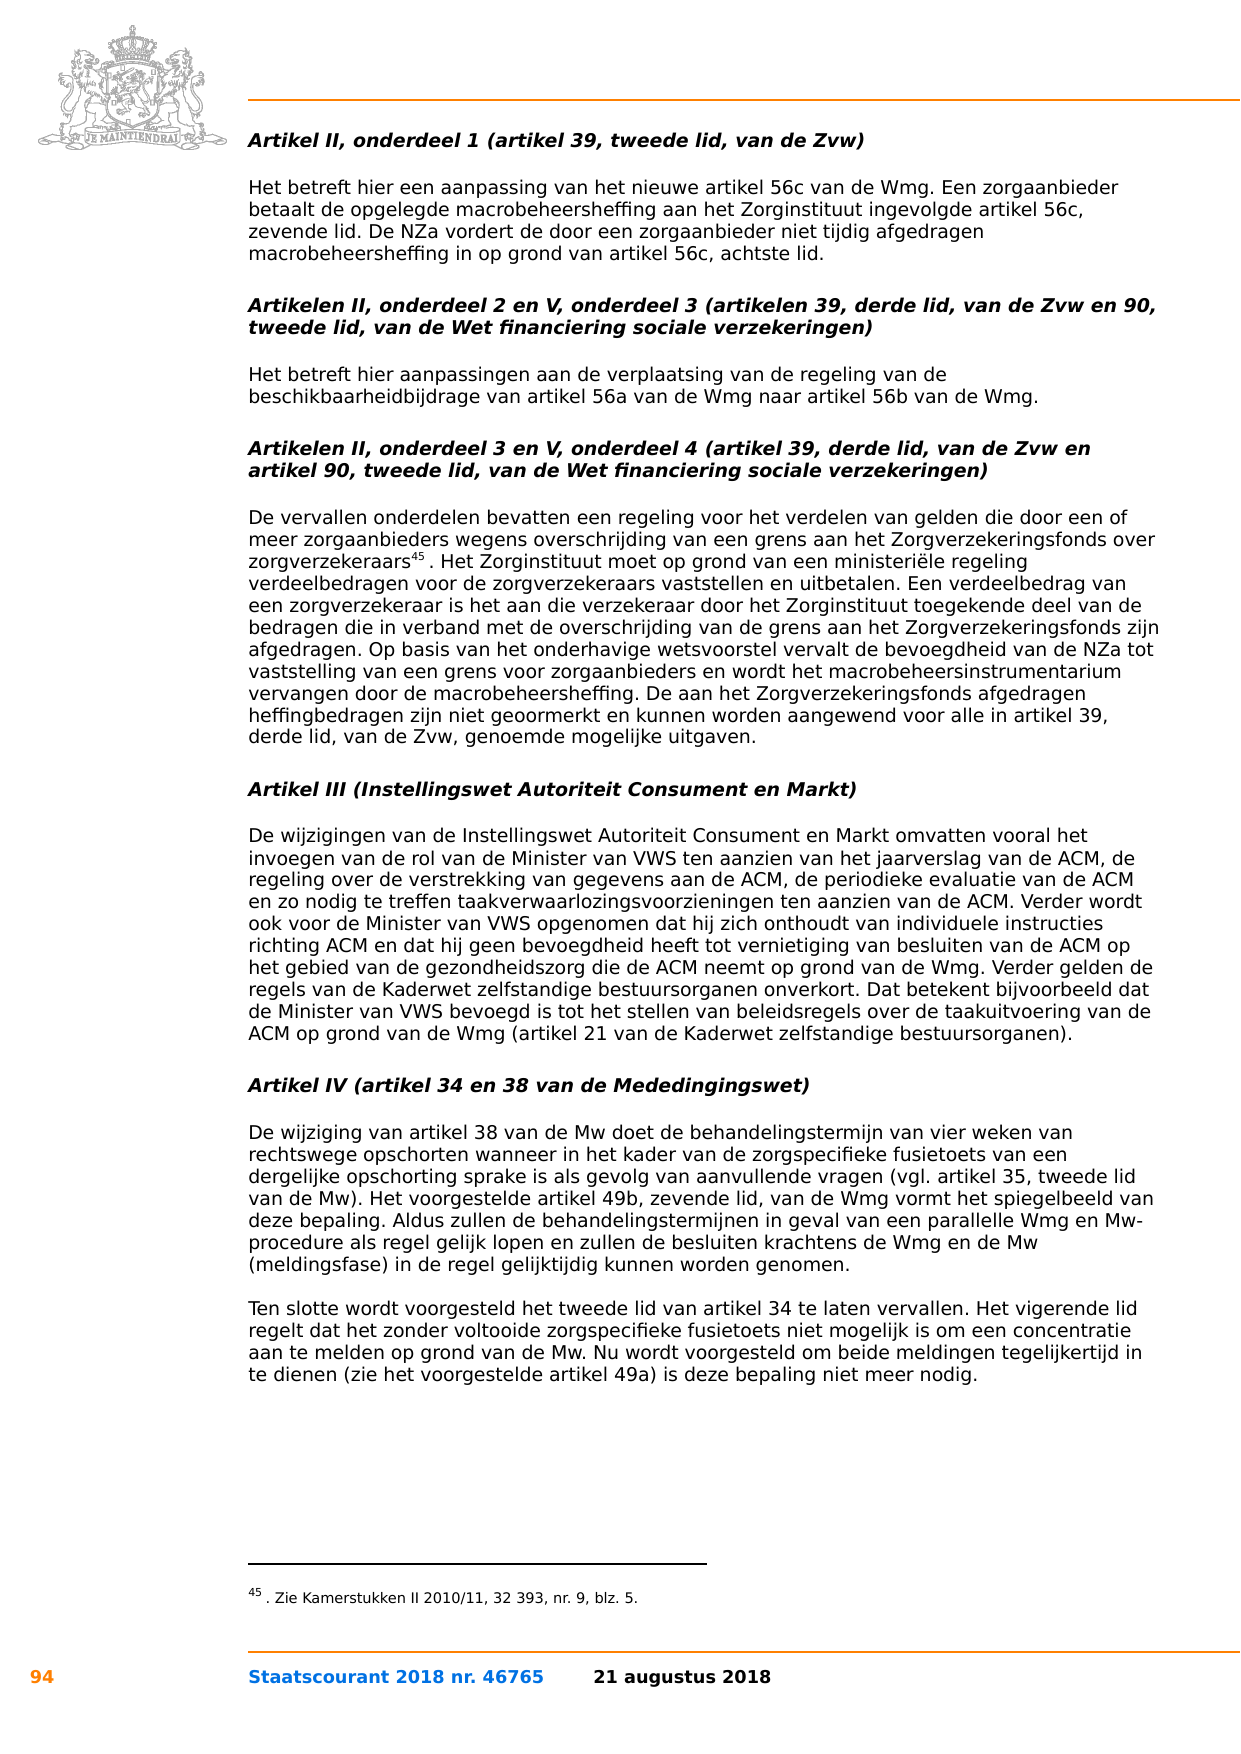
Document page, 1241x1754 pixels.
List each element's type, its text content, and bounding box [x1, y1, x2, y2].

text Ten slotte wordt voorgesteld het tweede lid van artikel 34 te laten vervallen. Het vigerende lid regelt dat het zonder voltooide zorgspecifieke fusietoets niet mogelijk is om een concentratie aan te melden op grond van de Mw. Nu wordt voorgesteld om beide meldingen tegelijkertijd in te dienen (zie het voorgestelde artikel 49a) is deze bepaling niet meer nodig. [248, 1298, 1163, 1386]
subtitle Artikel IV (artikel 34 en 38 van de Mededingingswet) [248, 1075, 1163, 1097]
text De wijzigingen van de Instellingswet Autoriteit Consument en Markt omvatten vooral het invoegen van de rol van de Minister van VWS ten aanzien van het jaarverslag van de ACM, de regeling over de verstrekking van gegevens aan de ACM, de periodieke evaluatie van de ACM en zo nodig te treffen taakverwaarlozingsvoorzieningen ten aanzien van de ACM. Verder wordt ook voor de Minister van VWS opgenomen dat hij zich onthoudt van individuele instructies richting ACM en dat hij geen bevoegdheid heeft tot vernietiging van besluiten van de ACM op het gebied van de gezondheidszorg die de ACM neemt op grond van de Wmg. Verder gelden de regels van de Kaderwet zelfstandige bestuursorganen onverkort. Dat betekent bijvoorbeeld dat de Minister van VWS bevoegd is tot het stellen van beleidsregels over de taakuitvoering van de ACM op grond van de Wmg (artikel 21 van de Kaderwet zelfstandige bestuursorganen). [248, 825, 1163, 1045]
subtitle Artikelen II, onderdeel 3 en V, onderdeel 4 (artikel 39, derde lid, van de Zvw en artikel 90, tweede lid, van de Wet financiering sociale verzekeringen) [248, 438, 1163, 482]
subtitle Artikel II, onderdeel 1 (artikel 39, tweede lid, van de Zvw) [248, 130, 1163, 152]
subtitle Artikelen II, onderdeel 2 en V, onderdeel 3 (artikelen 39, derde lid, van de Zvw en 90, tweede lid, van de Wet financiering sociale verzekeringen) [248, 295, 1163, 339]
text De vervallen onderdelen bevatten een regeling voor het verdelen van gelden die door een of meer zorgaanbieders wegens overschrijding van een grens aan het Zorgverzekeringsfonds over zorgverzekeraars. Het Zorginstituut moet op grond van een ministeriële regeling verdeelbedragen voor de zorgverzekeraars vaststellen en uitbetalen. Een verdeelbedrag van een zorgverzekeraar is het aan die verzekeraar door het Zorginstituut toegekende deel van de bedragen die in verband met de overschrijding van de grens aan het Zorgverzekeringsfonds zijn afgedragen. Op basis van het onderhavige wetsvoorstel vervalt de bevoegdheid van de NZa tot vaststelling van een grens voor zorgaanbieders en wordt het macrobeheersinstrumentarium vervangen door de macrobeheersheffing. De aan het Zorgverzekeringsfonds afgedragen heffingbedragen zijn niet geoormerkt en kunnen worden aangewend voor alle in artikel 39, derde lid, van de Zvw, genoemde mogelijke uitgaven. [248, 507, 1163, 748]
subtitle Artikel III (Instellingswet Autoriteit Consument en Markt) [248, 778, 1163, 800]
text Het betreft hier een aanpassing van het nieuwe artikel 56c van de Wmg. Een zorgaanbieder betaalt de opgelegde macrobeheersheffing aan het Zorginstituut ingevolgde artikel 56c, zevende lid. De NZa vordert de door een zorgaanbieder niet tijdig afgedragen macrobeheersheffing in op grond van artikel 56c, achtste lid. [248, 177, 1163, 265]
picture [38, 25, 227, 150]
text Het betreft hier aanpassingen aan de verplaatsing van de regeling van de beschikbaarheidbijdrage van artikel 56a van de Wmg naar artikel 56b van de Wmg. [248, 364, 1163, 408]
text . Zie Kamerstukken II 2010/11, 32 393, nr. 9, blz. 5. [248, 1586, 1163, 1608]
text De wijziging van artikel 38 van de Mw doet de behandelingstermijn van vier weken van rechtswege opschorten wanneer in het kader van de zorgspecifieke fusietoets van een dergelijke opschorting sprake is als gevolg van aanvullende vragen (vgl. artikel 35, tweede lid van de Mw). Het voorgestelde artikel 49b, zevende lid, van de Wmg vormt het spiegelbeeld van deze bepaling. Aldus zullen de behandelingstermijnen in geval van een parallelle Wmg en Mw-procedure als regel gelijk lopen en zullen de besluiten krachtens de Wmg en de Mw (meldingsfase) in de regel gelijktijdig kunnen worden genomen. [248, 1122, 1163, 1276]
